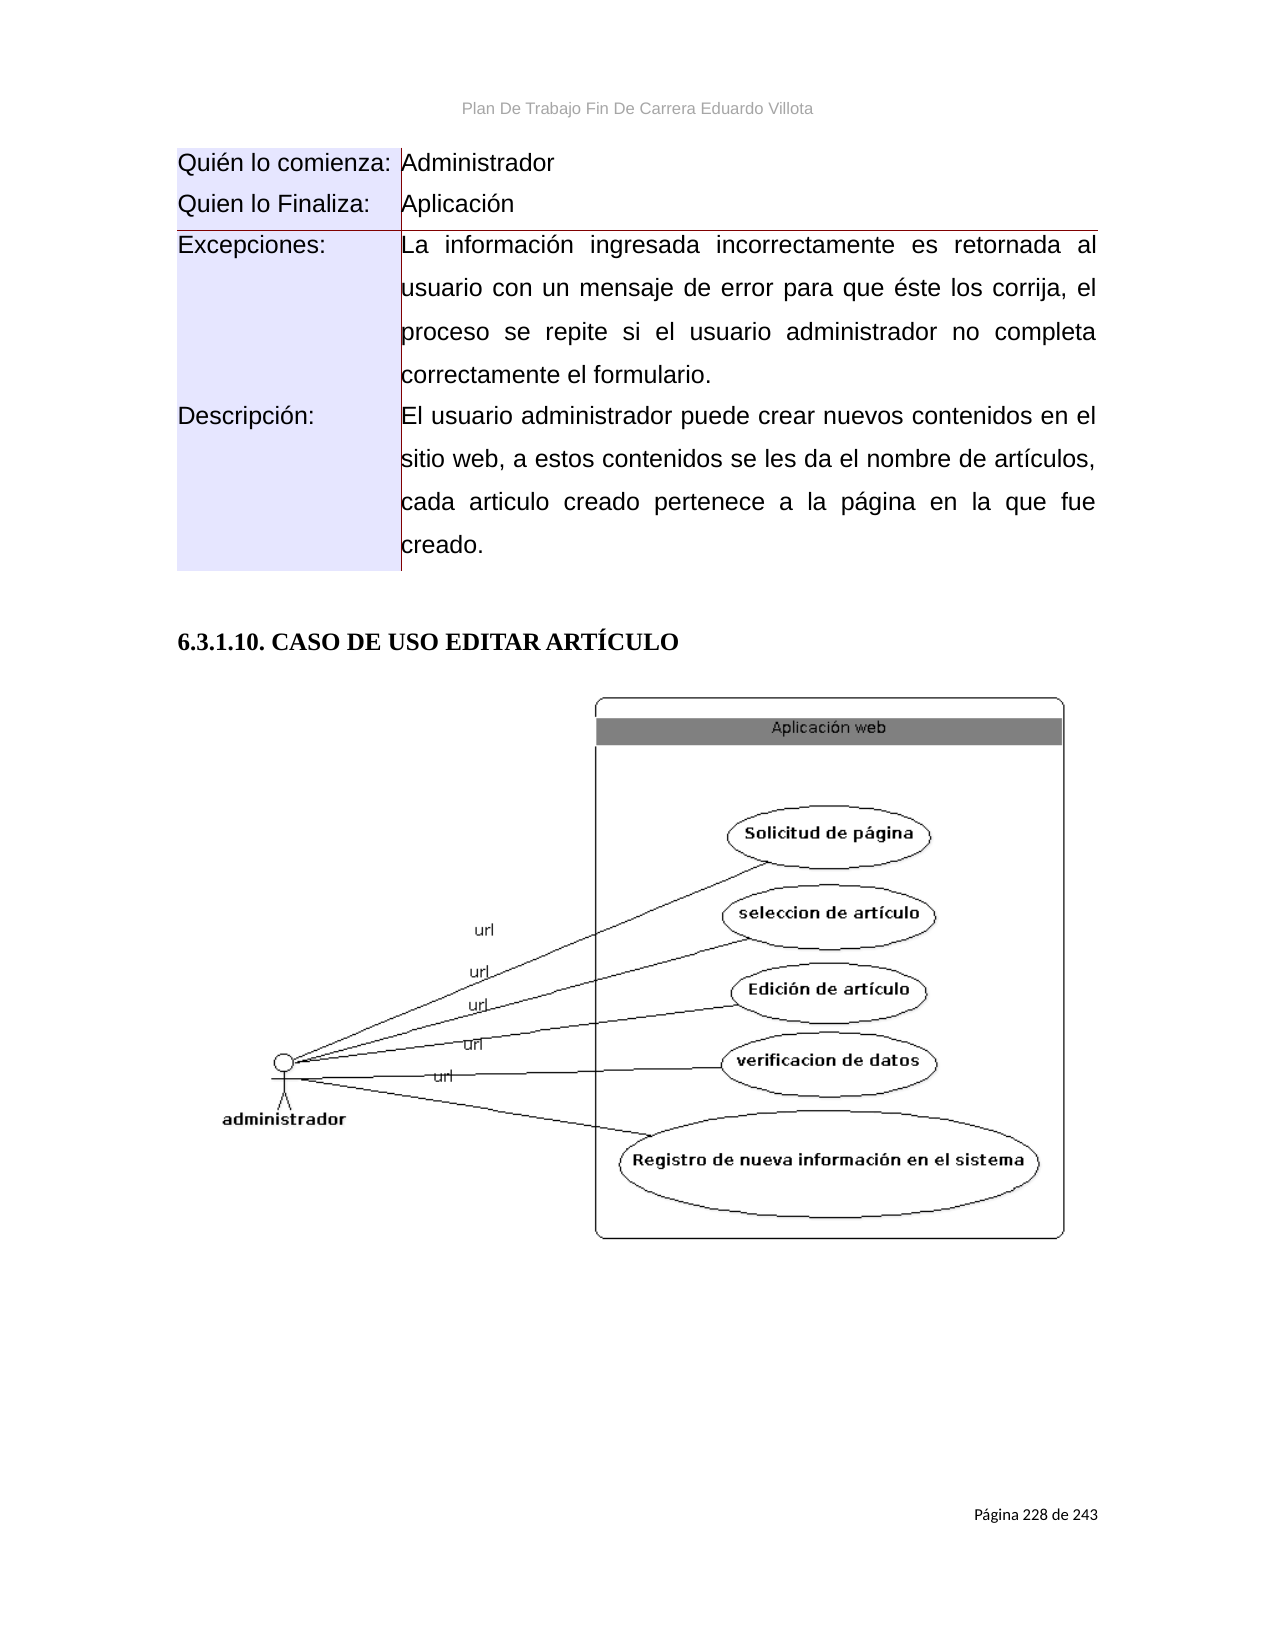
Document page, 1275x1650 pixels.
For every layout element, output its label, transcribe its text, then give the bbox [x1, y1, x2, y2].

table_cell Descripción: [177, 401, 401, 571]
table_cell Administrador [402, 148, 1097, 189]
table_cell Quién lo comienza: [177, 148, 401, 189]
text 6.3.1.10. CASO DE USO EDITAR ARTÍCULO [177, 627, 1098, 656]
table_cell La información ingresada incorrectamente es retornada al usuario con un mensaje de error para que éste los corrija, el proceso se repite si el usuario administrador no completa correctamente el formulario. [402, 231, 1097, 401]
table_cell El usuario administrador puede crear nuevos contenidos en el sitio web, a estos contenidos se les da el nombre de artículos, cada articulo creado pertenece a la página en la que fue creado. [402, 401, 1097, 571]
table_cell Excepciones: [177, 231, 401, 401]
picture [183, 691, 1092, 1265]
table_cell Quien lo Finaliza: [177, 189, 401, 230]
table_cell Aplicación [402, 189, 1097, 230]
